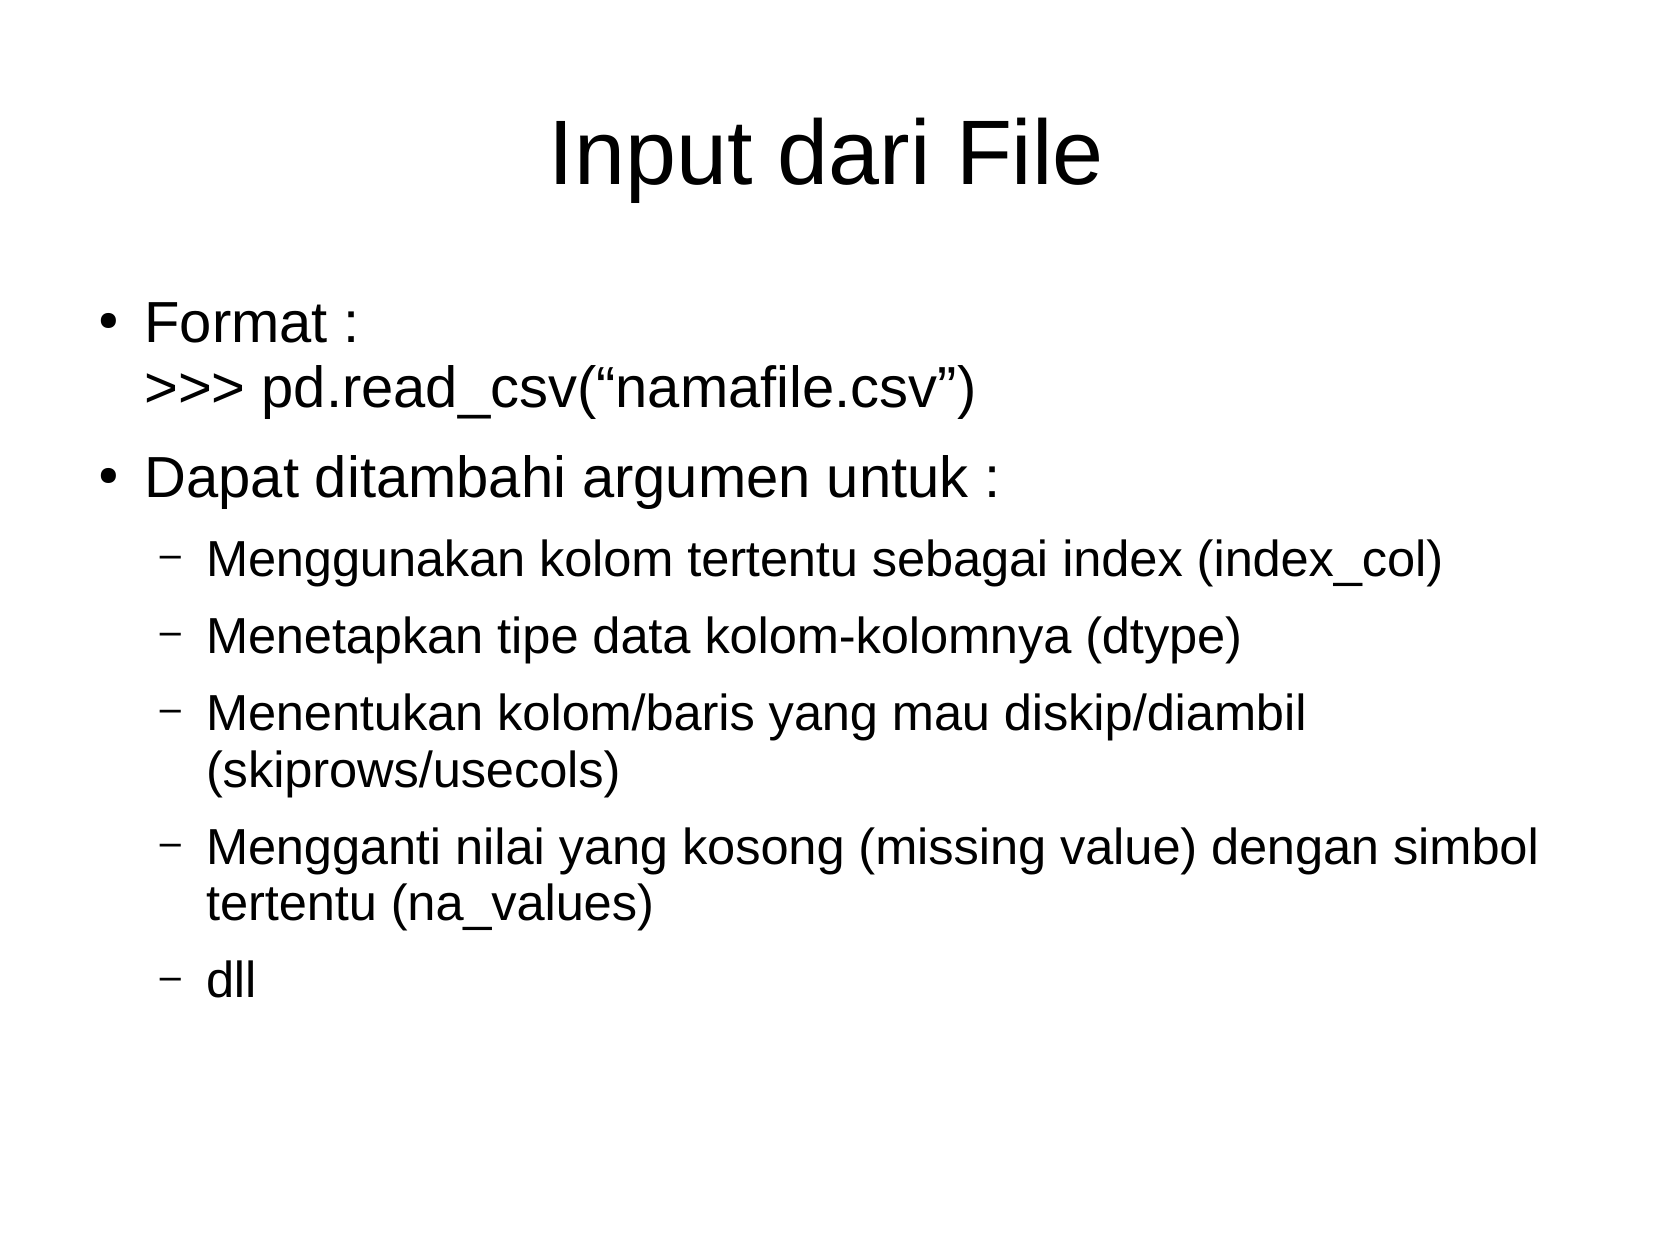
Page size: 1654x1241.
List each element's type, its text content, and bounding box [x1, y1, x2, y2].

list Format : >>> pd.read_csv(“namafile.csv”) Dapat ditambahi argumen untuk : Menggunakan kolom tertentu sebagai index (index_col) Menetapkan tipe data kolom-kolomnya (dtype) Menentukan kolom/baris yang mau diskip/diambil (skiprows/usecols) Mengganti nilai yang kosong (missing value) dengan simbol tertentu (na_values) dll [82, 290, 1571, 1010]
title Input dari File [82, 49, 1571, 257]
